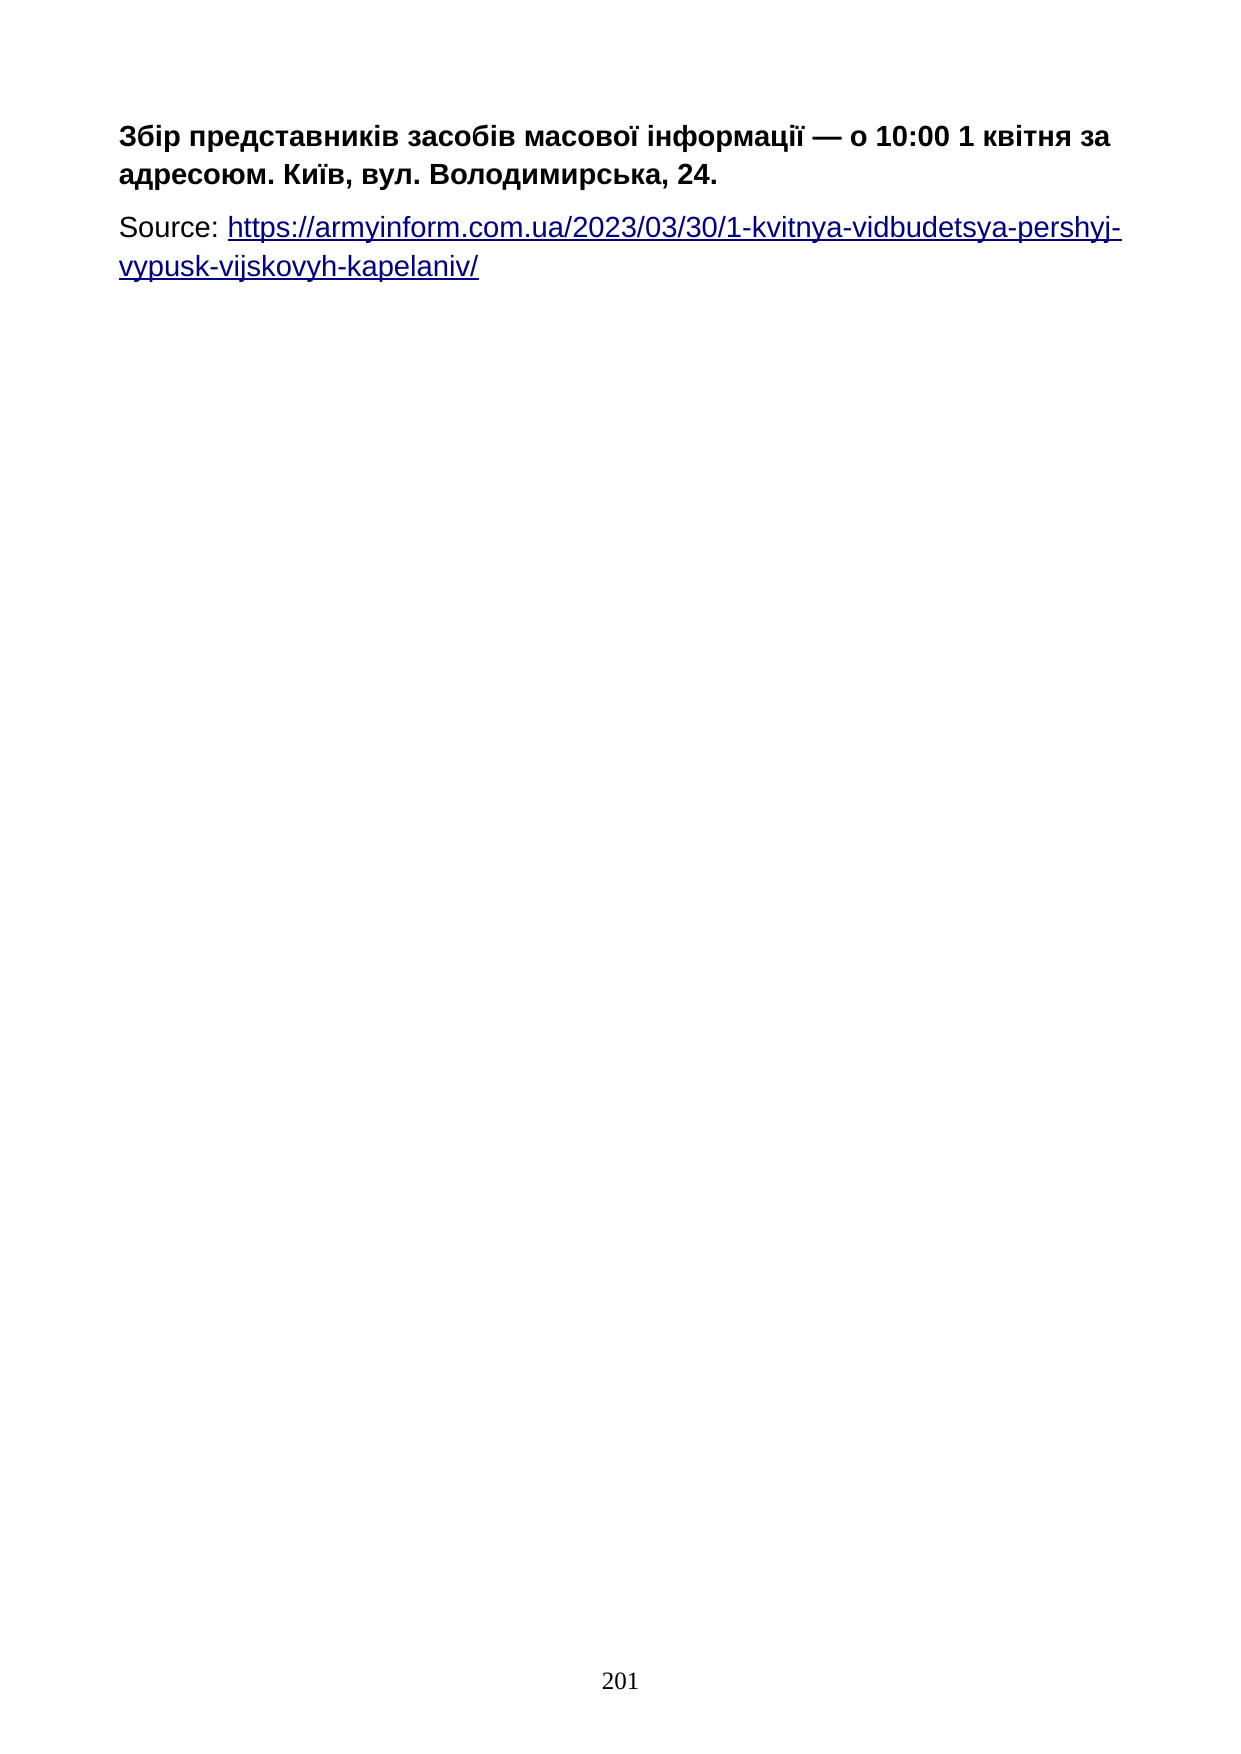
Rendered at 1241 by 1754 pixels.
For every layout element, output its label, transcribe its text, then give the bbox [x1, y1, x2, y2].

text Збір представників засобів масової інформації — о 10:00 1 квітня за адресоюм. Київ, вул. Володимирська, 24. [118, 118, 1122, 191]
text Source: https://armyinform.com.ua/2023/03/30/1-kvitnya-vidbudetsya-pershyj-vypusk-vijskovyh-kapelaniv/ [118, 210, 1122, 282]
